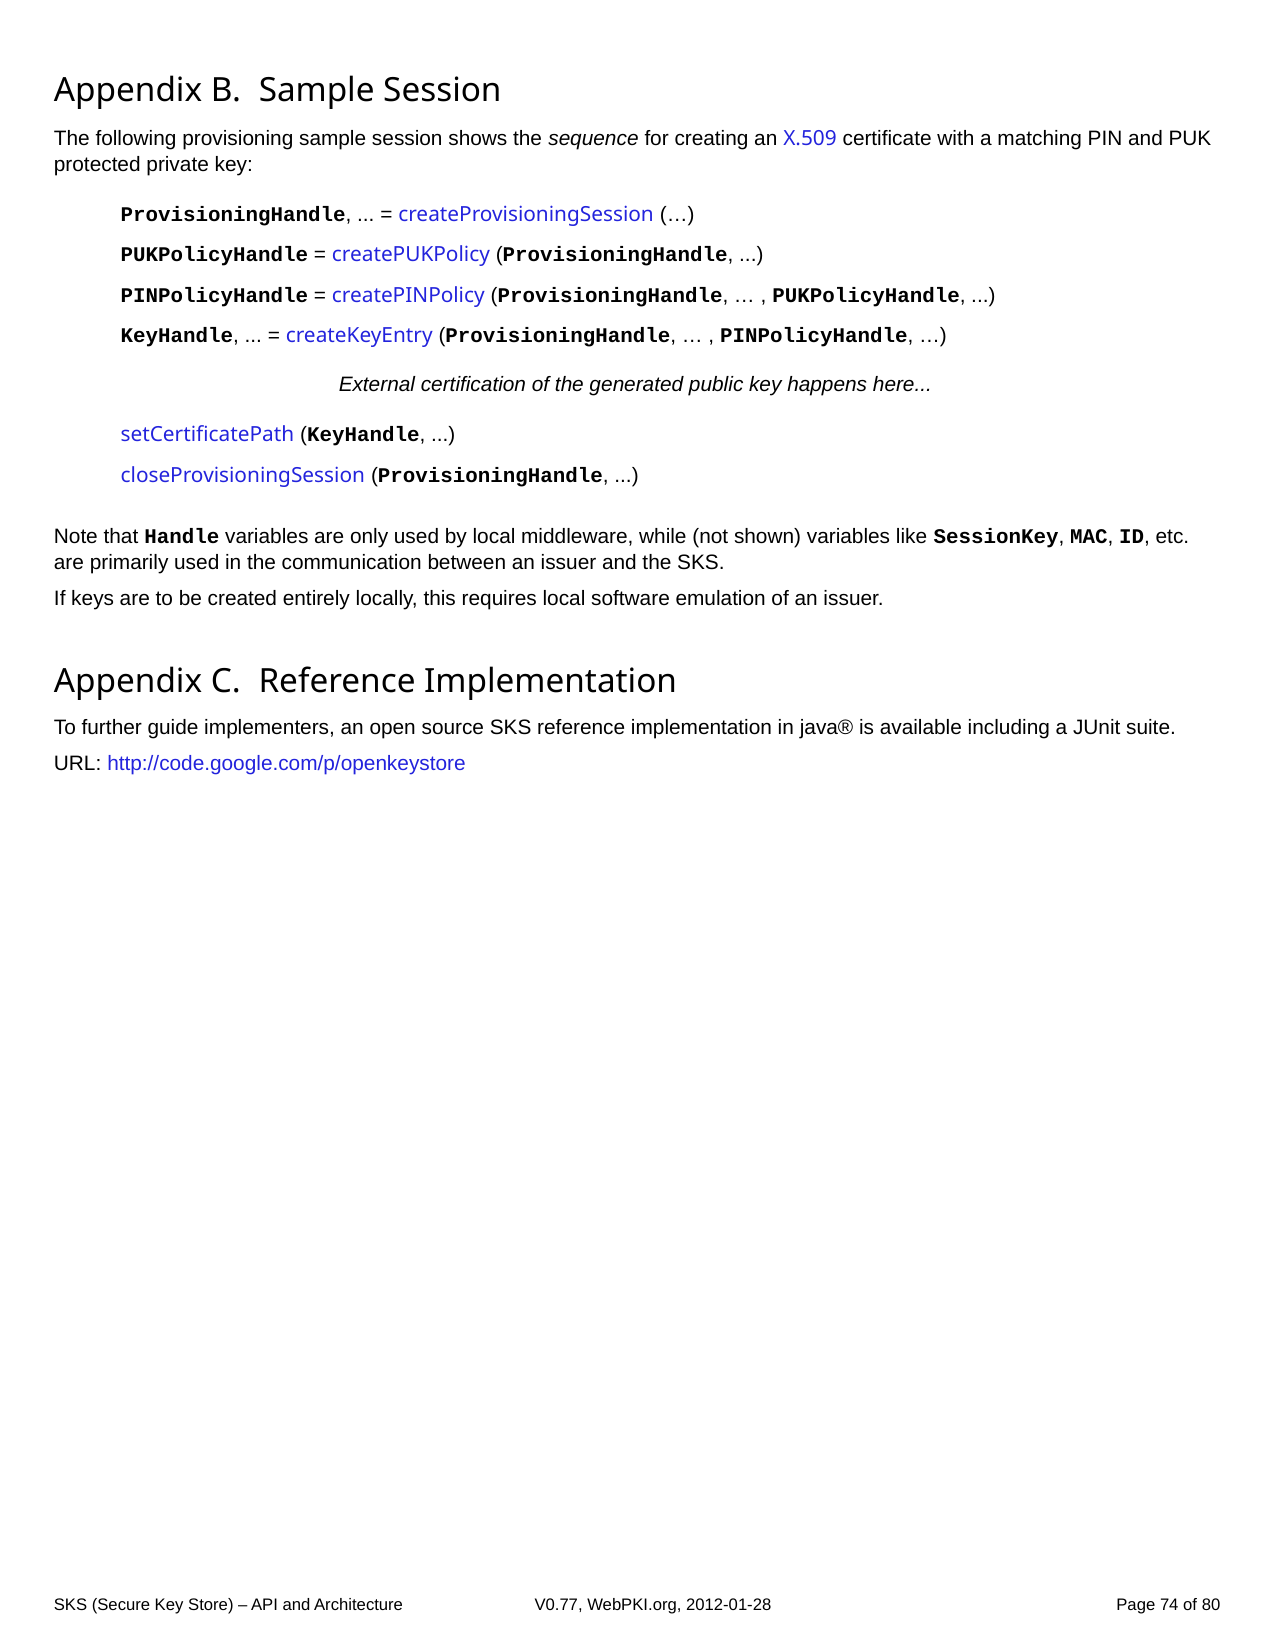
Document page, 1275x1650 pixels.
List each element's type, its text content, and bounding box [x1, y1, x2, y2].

text KeyHandle, ... = createKeyEntry (ProvisioningHandle, … , PINPolicyHandle, …) [120, 320, 1221, 348]
text URL: http://code.google.com/p/openkeystore [54, 750, 1221, 774]
text PUKPolicyHandle = createPUKPolicy (ProvisioningHandle, ...) [120, 239, 1221, 268]
text If keys are to be created entirely locally, this requires local software emulation of an issuer. [54, 586, 1221, 610]
text Note that Handle variables are only used by local middleware, while (not shown) variables like SessionKey, MAC, ID, etc. are primarily used in the communication between an issuer and the SKS. [54, 500, 1221, 574]
text ProvisioningHandle, ... = createProvisioningSession (…) [120, 199, 1221, 228]
text PINPolicyHandle = createPINPolicy (ProvisioningHandle, … , PUKPolicyHandle, ...) [120, 280, 1221, 308]
subtitle Reference Implementation [54, 657, 1221, 703]
text External certification of the generated public key happens here... [52, 372, 1221, 396]
subtitle Sample Session [54, 66, 1221, 111]
text To further guide implementers, an open source SKS reference implementation in java® is available including a JUnit suite. [54, 714, 1221, 738]
text The following provisioning sample session shows the sequence for creating an X.509 certificate with a matching PIN and PUK protected private key: [54, 123, 1221, 176]
text closeProvisioningSession (ProvisioningHandle, ...) [120, 460, 1221, 488]
text setCertificatePath (KeyHandle, ...) [120, 419, 1221, 448]
